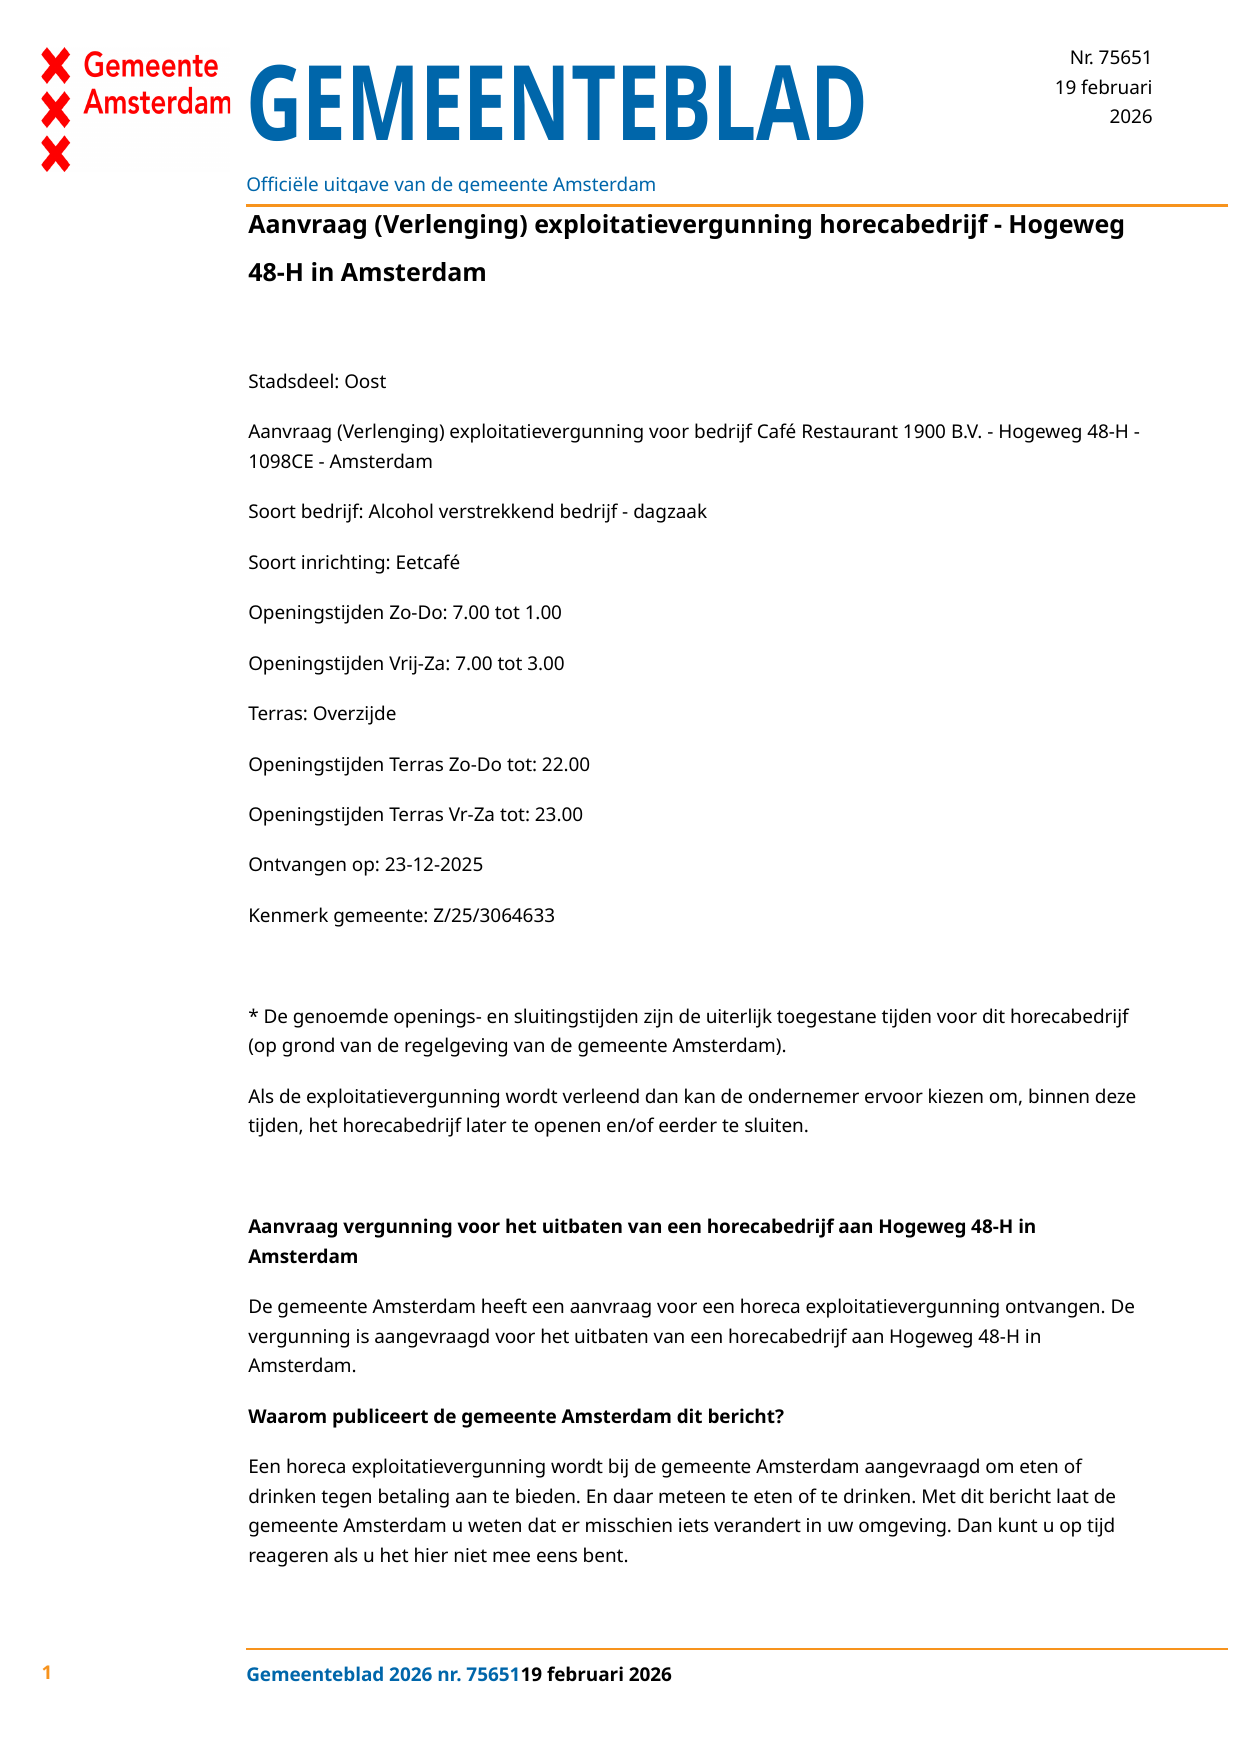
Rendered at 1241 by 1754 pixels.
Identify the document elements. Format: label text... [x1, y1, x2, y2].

text Als de exploitatievergunning wordt verleend dan kan de ondernemer ervoor kiezen om, binnen deze tijden, het horecabedrijf later te openen en/of eerder te sluiten. [248, 1083, 1152, 1138]
text Openingstijden Zo-Do: 7.00 tot 1.00 [248, 599, 1152, 625]
text Kenmerk gemeente: Z/25/3064633 [248, 902, 1152, 928]
text Aanvraag (Verlenging) exploitatievergunning horecabedrijf - Hogeweg 48-H in Amsterdam [248, 207, 1152, 288]
text * De genoemde openings- en sluitingstijden zijn de uiterlijk toegestane tijden voor dit horecabedrijf (op grond van de regelgeving van de gemeente Amsterdam). [248, 1003, 1152, 1058]
text Een horeca exploitatievergunning wordt bij de gemeente Amsterdam aangevraagd om eten of drinken tegen betaling aan te bieden. En daar meteen te eten of te drinken. Met dit bericht laat de gemeente Amsterdam u weten dat er misschien iets verandert in uw omgeving. Dan kunt u op tijd reageren als u het hier niet mee eens bent. [248, 1453, 1152, 1568]
text Aanvraag vergunning voor het uitbaten van een horecabedrijf aan Hogeweg 48-H in Amsterdam [248, 1213, 1152, 1269]
text Soort inrichting: Eetcafé [248, 549, 1152, 575]
text Openingstijden Terras Vr-Za tot: 23.00 [248, 801, 1152, 827]
text Stadsdeel: Oost [248, 368, 1152, 394]
text Openingstijden Vrij-Za: 7.00 tot 3.00 [248, 650, 1152, 676]
text Ontvangen op: 23-12-2025 [248, 852, 1152, 877]
text Terras: Overzijde [248, 700, 1152, 726]
text Aanvraag (Verlenging) exploitatievergunning voor bedrijf Café Restaurant 1900 B.V. - Hogeweg 48-H - 1098CE - Amsterdam [248, 419, 1152, 474]
text Waarom publiceert de gemeente Amsterdam dit bericht? [248, 1403, 1152, 1429]
text Soort bedrijf: Alcohol verstrekkend bedrijf - dagzaak [248, 499, 1152, 524]
text Openingstijden Terras Zo-Do tot: 22.00 [248, 751, 1152, 777]
picture [41, 47, 231, 172]
text De gemeente Amsterdam heeft een aanvraag voor een horeca exploitatievergunning ontvangen. De vergunning is aangevraagd voor het uitbaten van een horecabedrijf aan Hogeweg 48-H in Amsterdam. [248, 1293, 1152, 1378]
